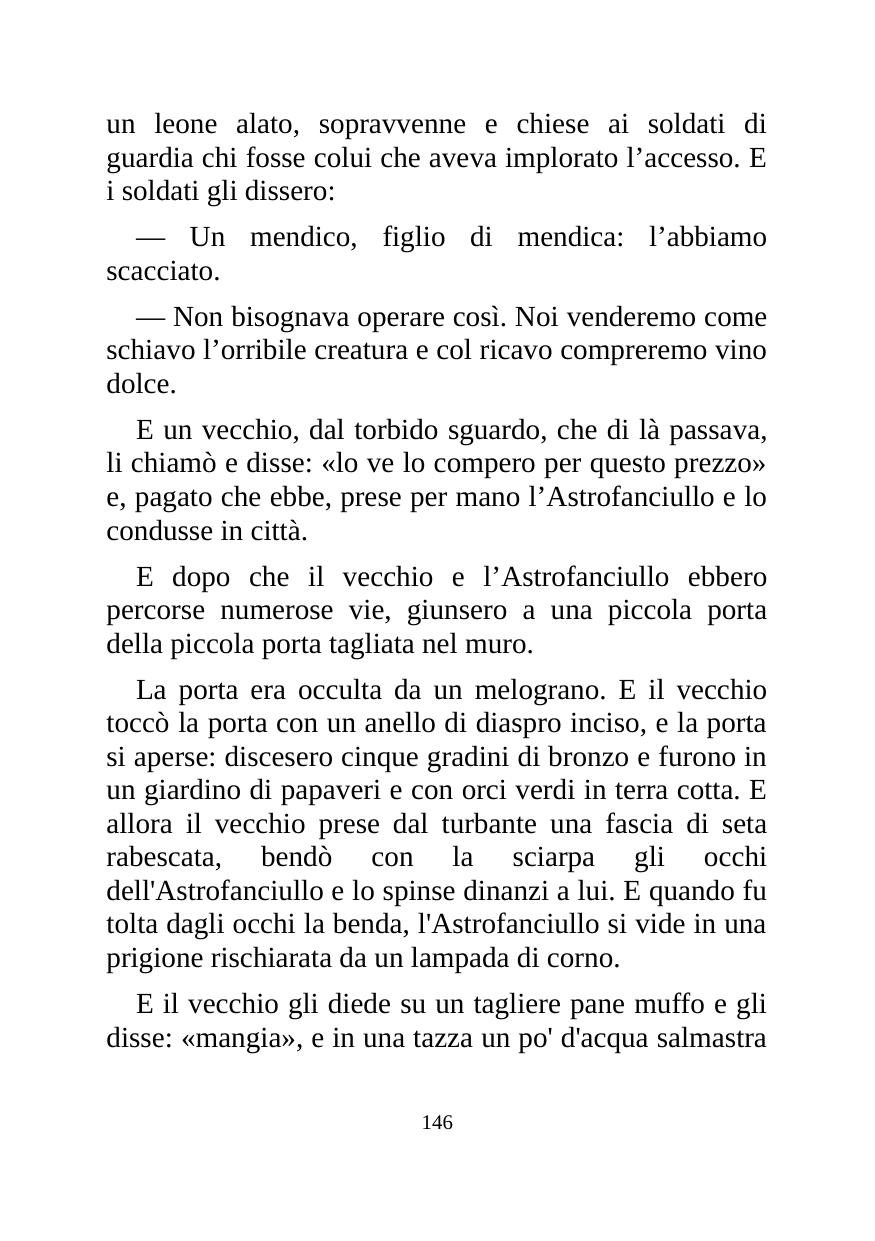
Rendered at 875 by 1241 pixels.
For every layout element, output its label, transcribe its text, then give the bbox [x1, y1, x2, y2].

text — Non bisognava operare così. Noi venderemo come schiavo l’orribile creatura e col ricavo compreremo vino dolce. [106, 299, 768, 399]
text un leone alato, sopravvenne e chiese ai soldati di guardia chi fosse colui che aveva implorato l’accesso. E i soldati gli dissero: [106, 106, 768, 207]
text La porta era occulta da un melograno. E il vecchio toccò la porta con un anello di diaspro inciso, e la porta si aperse: discesero cinque gradini di bronzo e furono in un giardino di papaveri e con orci verdi in terra cotta. E allora il vecchio prese dal turbante una fascia di seta rabescata, bendò con la sciarpa gli occhi dell'Astrofanciullo e lo spinse dinanzi a lui. E quando fu tolta dagli occhi la benda, l'Astrofanciullo si vide in una prigione rischiarata da un lampada di corno. [106, 672, 768, 974]
text E dopo che il vecchio e l’Astrofanciullo ebbero percorse numerose vie, giunsero a una piccola porta della piccola porta tagliata nel muro. [106, 559, 768, 659]
text E il vecchio gli diede su un tagliere pane muffo e gli disse: «mangia», e in una tazza un po' d'acqua salmastra [106, 986, 768, 1053]
text — Un mendico, figlio di mendica: l’abbiamo scacciato. [106, 219, 768, 286]
text E un vecchio, dal torbido sguardo, che di là passava, li chiamò e disse: «lo ve lo compero per questo prezzo» e, pagato che ebbe, prese per mano l’Astrofanciullo e lo condusse in città. [106, 412, 768, 546]
